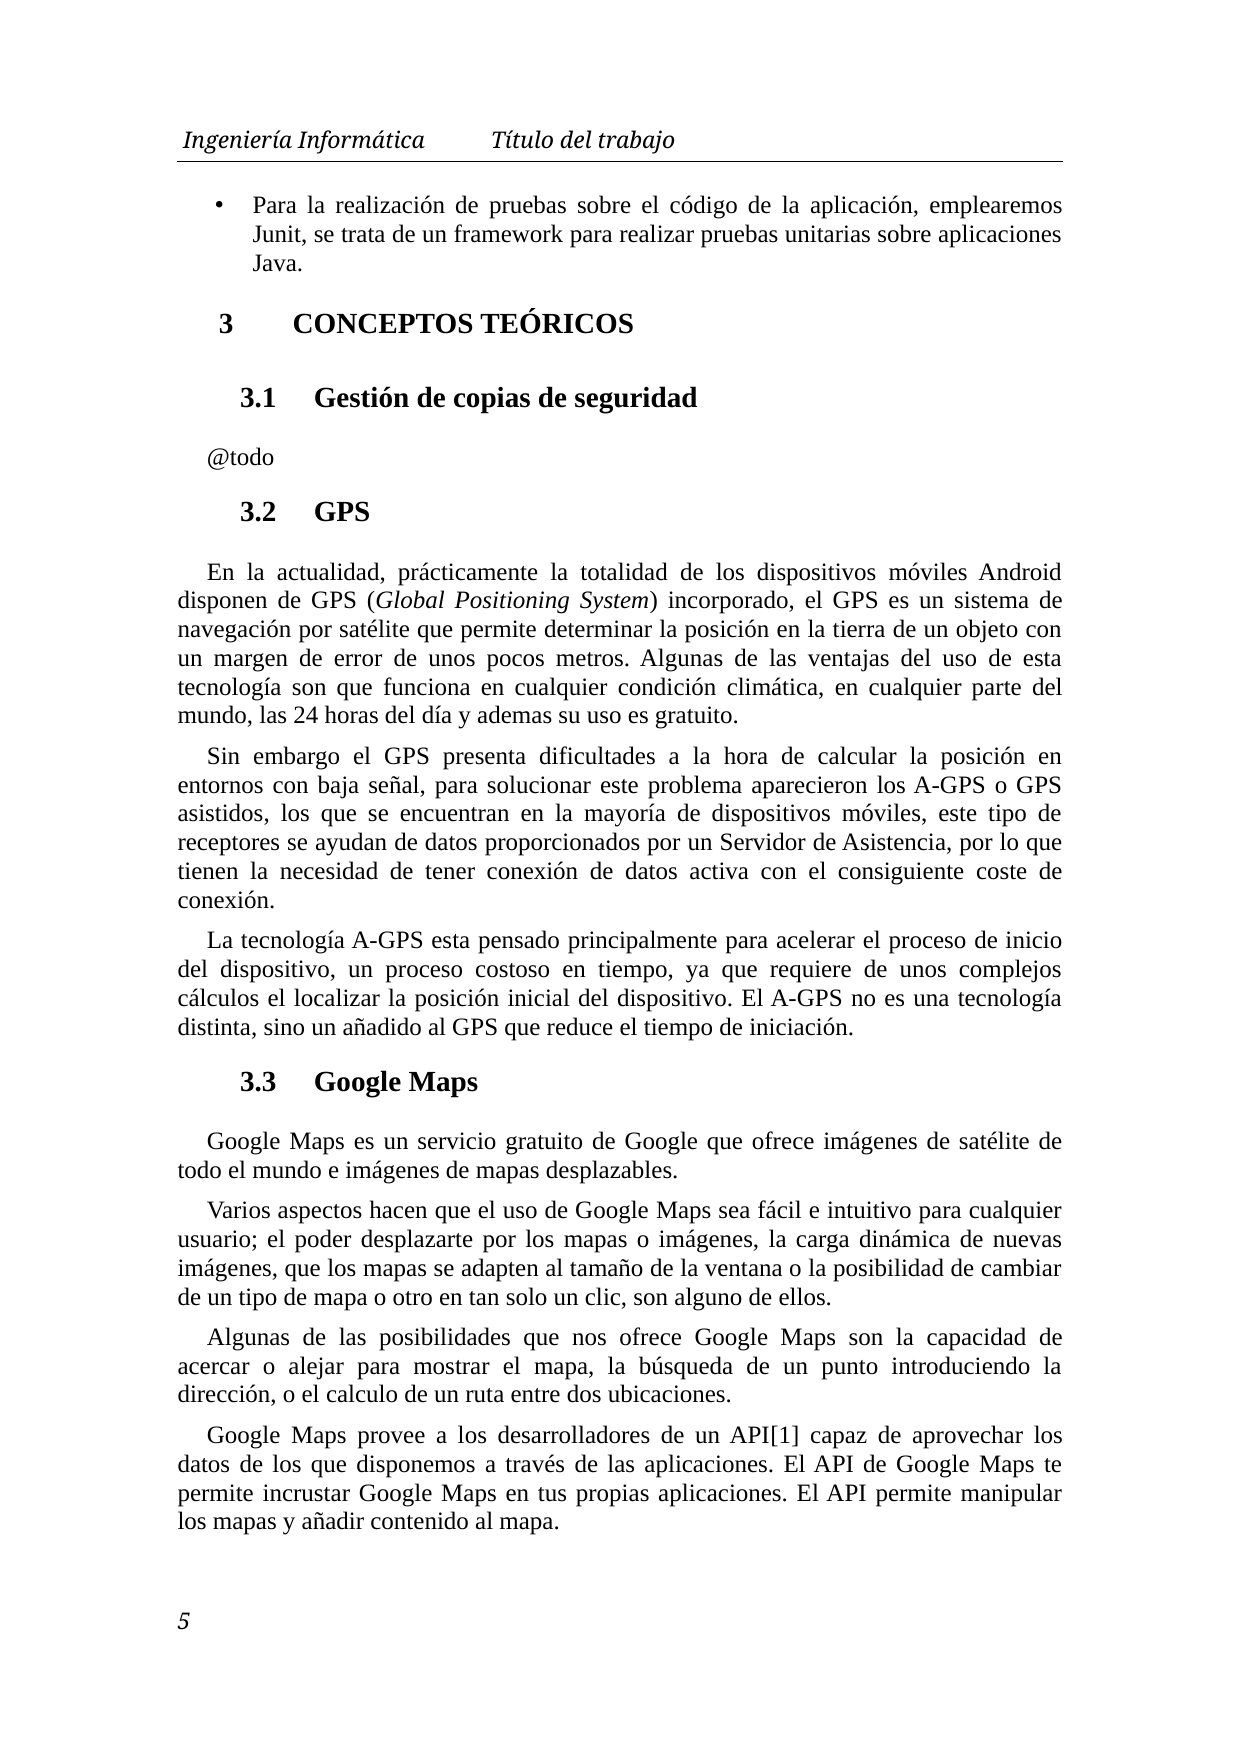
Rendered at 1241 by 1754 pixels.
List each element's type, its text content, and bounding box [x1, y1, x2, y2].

text Google Maps provee a los desarrolladores de un API[1] capaz de aprovechar los datos de los que disponemos a través de las aplicaciones. El API de Google Maps te permite incrustar Google Maps en tus propias aplicaciones. El API permite manipular los mapas y añadir contenido al mapa. [177, 1420, 1063, 1535]
text Algunas de las posibilidades que nos ofrece Google Maps son la capacidad de acercar o alejar para mostrar el mapa, la búsqueda de un punto introduciendo la dirección, o el calculo de un ruta entre dos ubicaciones. [177, 1322, 1063, 1408]
subtitle Gestión de copias de seguridad [240, 380, 1063, 414]
text @todo [177, 442, 1063, 471]
list Para la realización de pruebas sobre el código de la aplicación, emplearemos Junit, se trata de un framework para realizar pruebas unitarias sobre aplicaciones Java. [215, 190, 1063, 277]
text En la actualidad, prácticamente la totalidad de los dispositivos móviles Android disponen de GPS (Global Positioning System) incorporado, el GPS es un sistema de navegación por satélite que permite determinar la posición en la tierra de un objeto con un margen de error de unos pocos metros. Algunas de las ventajas del uso de esta tecnología son que funciona en cualquier condición climática, en cualquier parte del mundo, las 24 horas del día y ademas su uso es gratuito. [177, 557, 1063, 729]
subtitle Conceptos teóricos [218, 306, 1063, 340]
subtitle GPS [240, 494, 1063, 528]
subtitle Google Maps [240, 1064, 1063, 1097]
text Varios aspectos hacen que el uso de Google Maps sea fácil e intuitivo para cualquier usuario; el poder desplazarte por los mapas o imágenes, la carga dinámica de nuevas imágenes, que los mapas se adapten al tamaño de la ventana o la posibilidad de cambiar de un tipo de mapa o otro en tan solo un clic, son alguno de ellos. [177, 1195, 1063, 1310]
text Sin embargo el GPS presenta dificultades a la hora de calcular la posición en entornos con baja señal, para solucionar este problema aparecieron los A-GPS o GPS asistidos, los que se encuentran en la mayoría de dispositivos móviles, este tipo de receptores se ayudan de datos proporcionados por un Servidor de Asistencia, por lo que tienen la necesidad de tener conexión de datos activa con el consiguiente coste de conexión. [177, 741, 1063, 913]
text La tecnología A-GPS esta pensado principalmente para acelerar el proceso de inicio del dispositivo, un proceso costoso en tiempo, ya que requiere de unos complejos cálculos el localizar la posición inicial del dispositivo. El A-GPS no es una tecnología distinta, sino un añadido al GPS que reduce el tiempo de iniciación. [177, 925, 1063, 1040]
text Google Maps es un servicio gratuito de Google que ofrece imágenes de satélite de todo el mundo e imágenes de mapas desplazables. [177, 1126, 1063, 1183]
